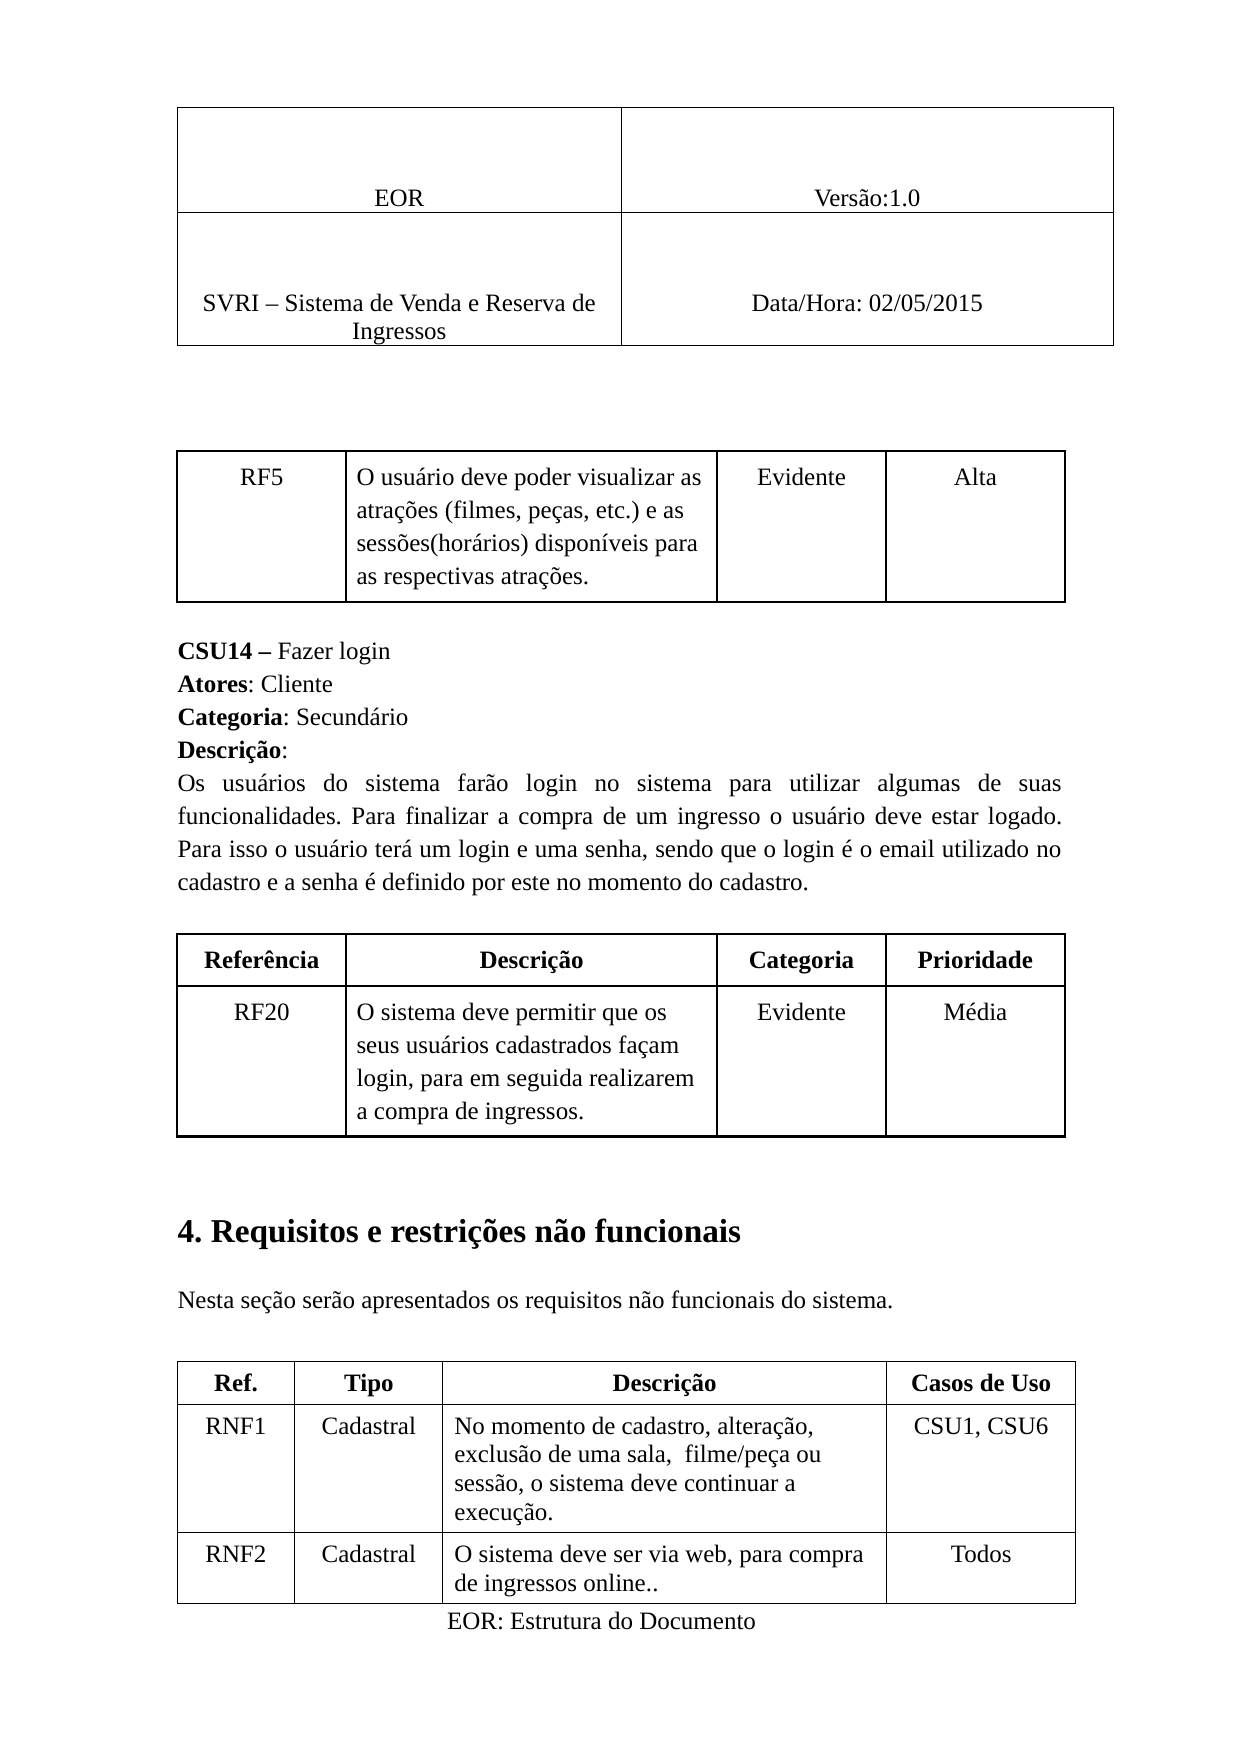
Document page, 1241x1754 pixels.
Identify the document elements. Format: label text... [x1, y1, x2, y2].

table_cell RF5 [178, 452, 345, 601]
table_cell Evidente [718, 987, 885, 1135]
table_cell RNF2 [178, 1533, 294, 1603]
table_cell Evidente [718, 452, 885, 601]
text Os usuários do sistema farão login no sistema para utilizar algumas de suas funcionalidades. Para finalizar a compra de um ingresso o usuário deve estar logado. Para isso o usuário terá um login e uma senha, sendo que o login é o email utilizado no cadastro e a senha é definido por este no momento do cadastro. [177, 768, 1063, 896]
table_cell Todos [887, 1533, 1075, 1603]
table_cell CSU1, CSU6 [887, 1405, 1075, 1532]
text Categoria: Secundário [177, 702, 1063, 731]
table_header Casos de Uso [887, 1362, 1075, 1403]
table_cell Média [887, 987, 1064, 1135]
table_header Descrição [443, 1362, 886, 1403]
table_header Prioridade [887, 935, 1064, 984]
table_header Descrição [347, 935, 716, 984]
table_cell O sistema deve ser via web, para compra de ingressos online.. [443, 1533, 886, 1603]
table_header Tipo [295, 1362, 442, 1403]
text Descrição: [177, 735, 1063, 763]
table_cell Alta [887, 452, 1064, 601]
text 4. Requisitos e restrições não funcionais [177, 1212, 1063, 1250]
text CSU14 – Fazer login [177, 636, 1063, 664]
table_cell Cadastral [295, 1405, 442, 1532]
table_cell O sistema deve permitir que os seus usuários cadastrados façam login, para em seguida realizarem a compra de ingressos. [347, 987, 716, 1135]
text Nesta seção serão apresentados os requisitos não funcionais do sistema. [177, 1285, 1063, 1314]
text Atores: Cliente [177, 669, 1063, 697]
table_cell RF20 [178, 987, 345, 1135]
table_cell No momento de cadastro, alteração, exclusão de uma sala, filme/peça ou sessão, o sistema deve continuar a execução. [443, 1405, 886, 1532]
table_header Referência [178, 935, 345, 984]
table_cell Cadastral [295, 1533, 442, 1603]
table_cell O usuário deve poder visualizar as atrações (filmes, peças, etc.) e as sessões(horários) disponíveis para as respectivas atrações. [347, 452, 716, 601]
table_header Ref. [178, 1362, 294, 1403]
table_cell RNF1 [178, 1405, 294, 1532]
table_header Categoria [718, 935, 885, 984]
